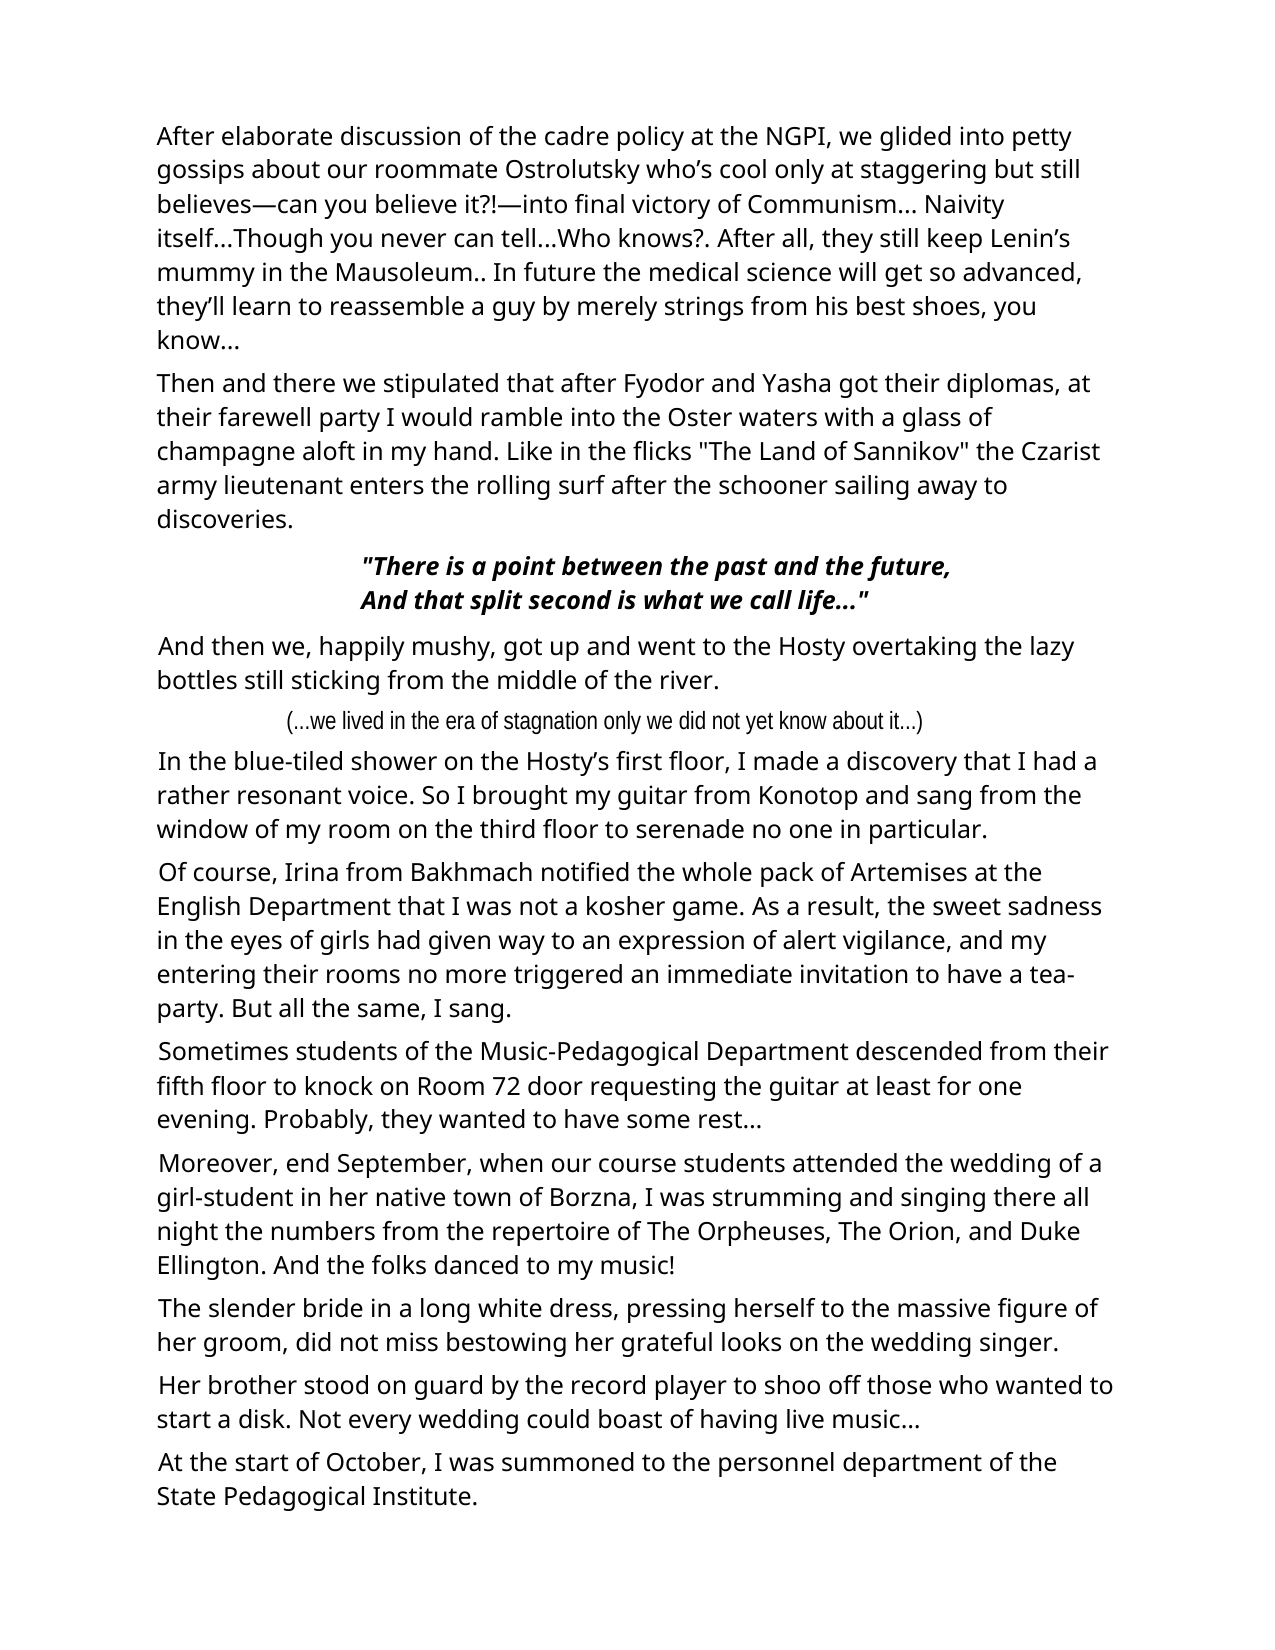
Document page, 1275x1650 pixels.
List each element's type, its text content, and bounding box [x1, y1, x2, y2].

text Her brother stood on guard by the record player to shoo off those who wanted to start a disk. Not every wedding could boast of having live music… [156, 1367, 1118, 1436]
text At the start of October, I was summoned to the personnel department of the State Pedagogical Institute. [156, 1444, 1118, 1513]
text And then we, happily mushy, got up and went to the Hosty overtaking the lazy bottles still sticking from the middle of the river. [156, 629, 1118, 697]
text "There is a point between the past and the future, [286, 548, 1118, 582]
text In the blue-tiled shower on the Hosty’s first floor, I made a discovery that I had a rather resonant voice. So I brought my guitar from Konotop and sang from the window of my room on the third floor to serenade no one in particular. [156, 744, 1118, 846]
text And that split second is what we call life..." [286, 582, 1118, 616]
list After elaborate discussion of the cadre policy at the NGPI, we glided into petty gossips about our roommate Ostrolutsky who’s cool only at staggering but still believes—can you believe it?!—into final victory of Communism... Naivity itself...Though you never can tell...Who knows?. After all, they still keep Lenin’s mummy in the Mausoleum.. In future the medical science will get so advanced, they’ll learn to reassemble a guy by merely strings from his best shoes, you know... [156, 118, 1118, 357]
text Moreover, end September, when our course students attended the wedding of a girl-student in her native town of Borzna, I was strumming and singing there all night the numbers from the repertoire of The Orpheuses, The Orion, and Duke Ellington. And the folks danced to my music! [156, 1145, 1118, 1281]
text Sometimes students of the Music-Pedagogical Department descended from their fifth floor to knock on Room 72 door requesting the guitar at least for one evening. Probably, they wanted to have some rest… [156, 1034, 1118, 1136]
text Of course, Irina from Bakhmach notified the whole pack of Artemises at the English Department that I was not a kosher game. As a result, the sweet sadness in the eyes of girls had given way to an expression of alert vigilance, and my entering their rooms no more triggered an immediate invitation to have a tea-party. But all the same, I sang. [156, 855, 1118, 1025]
list Then and there we stipulated that after Fyodor and Yasha got their diplomas, at their farewell party I would ramble into the Oster waters with a glass of champagne aloft in my hand. Like in the flicks "The Land of Sannikov" the Czarist army lieutenant enters the rolling surf after the schooner sailing away to discoveries. [156, 366, 1118, 536]
list (...we lived in the era of stagnation only we did not yet know about it...) [286, 706, 1118, 735]
text The slender bride in a long white dress, pressing herself to the massive figure of her groom, did not miss bestowing her grateful looks on the wedding singer. [156, 1290, 1118, 1358]
